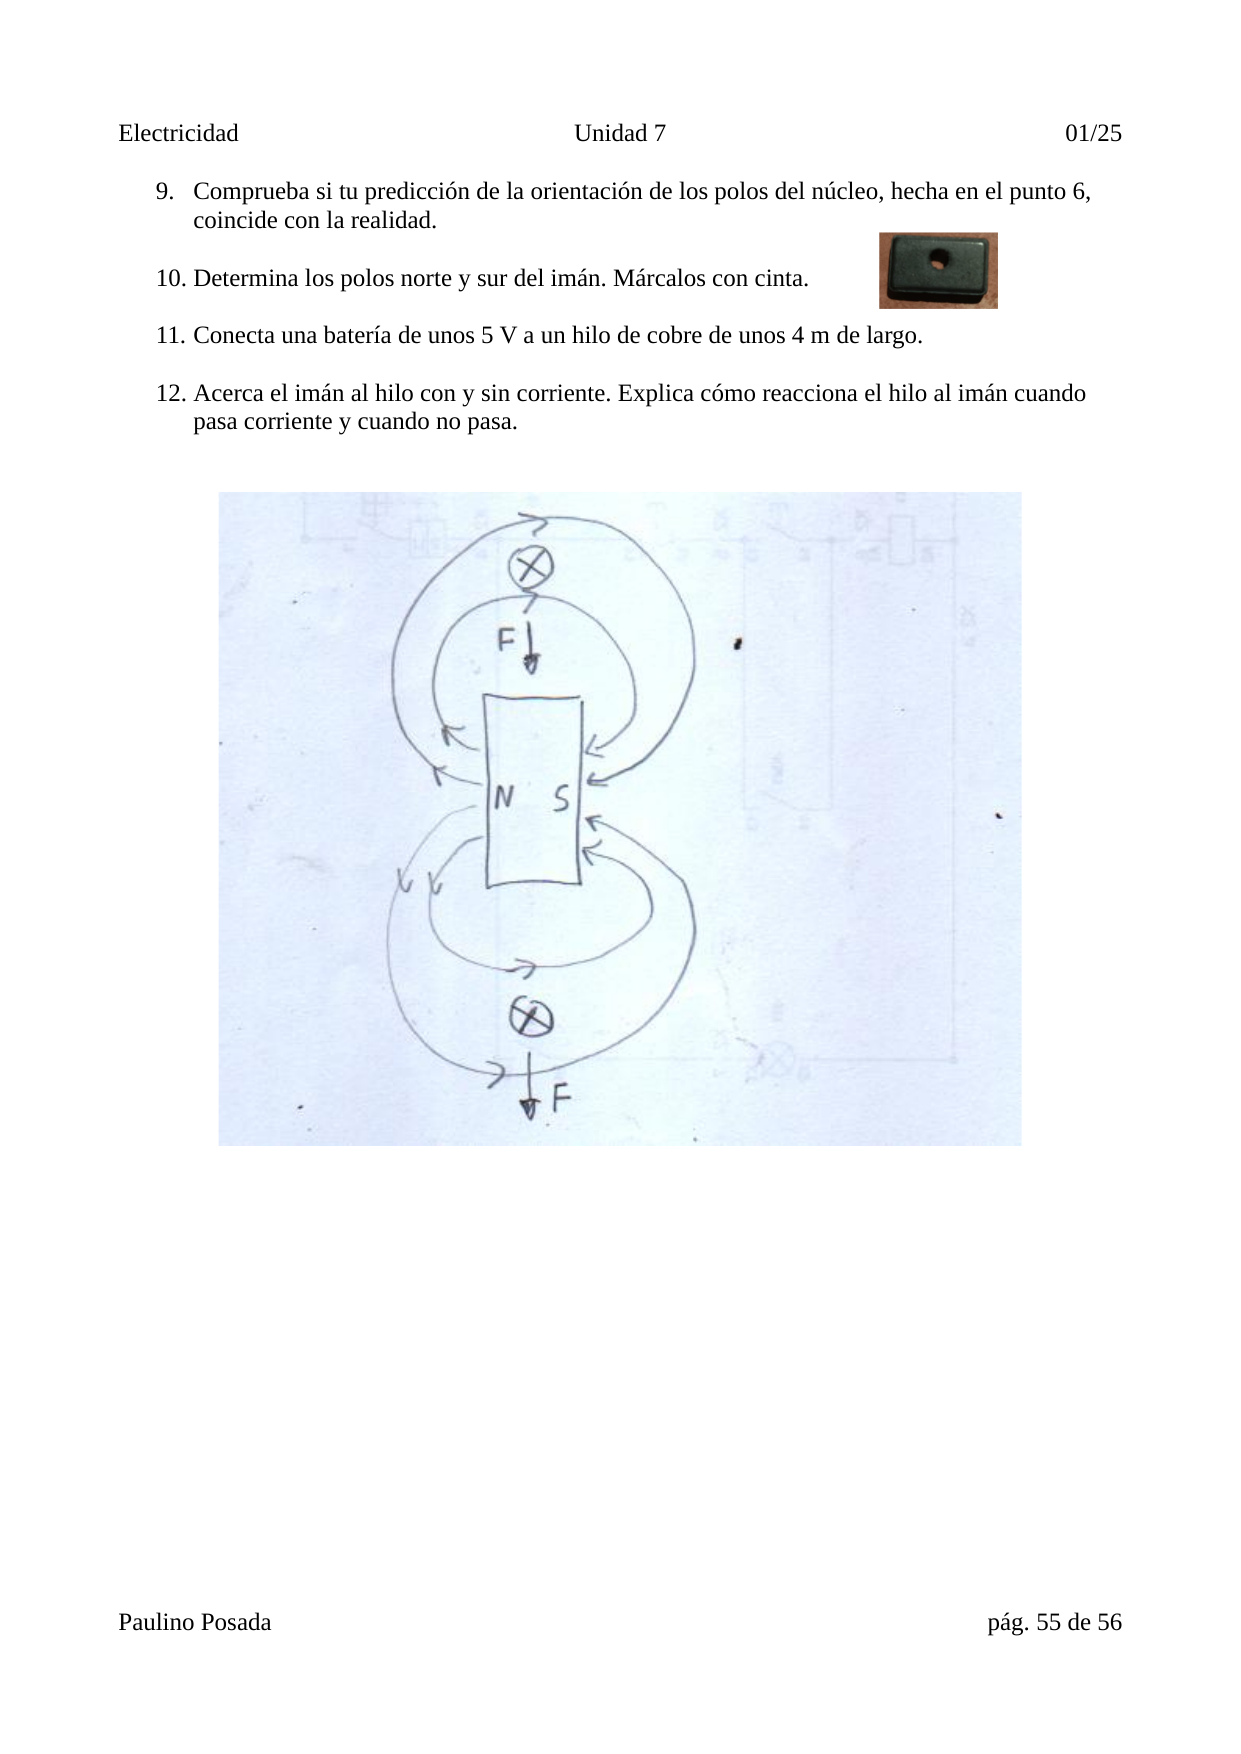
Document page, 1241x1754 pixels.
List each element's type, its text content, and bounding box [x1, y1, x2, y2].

picture [218, 492, 1022, 1146]
list Determina los polos norte y sur del imán. Márcalos con cinta. [156, 263, 879, 291]
list Comprueba si tu predicción de la orientación de los polos del núcleo, hecha en el punto 6, coincide con la realidad. [156, 176, 1122, 234]
list Acerca el imán al hilo con y sin corriente. Explica cómo reacciona el hilo al imán cuando pasa corriente y cuando no pasa. [156, 378, 1122, 435]
list Conecta una batería de unos 5 V a un hilo de cobre de unos 4 m de largo. [156, 320, 1122, 349]
list [998, 263, 1122, 291]
picture [880, 233, 998, 308]
